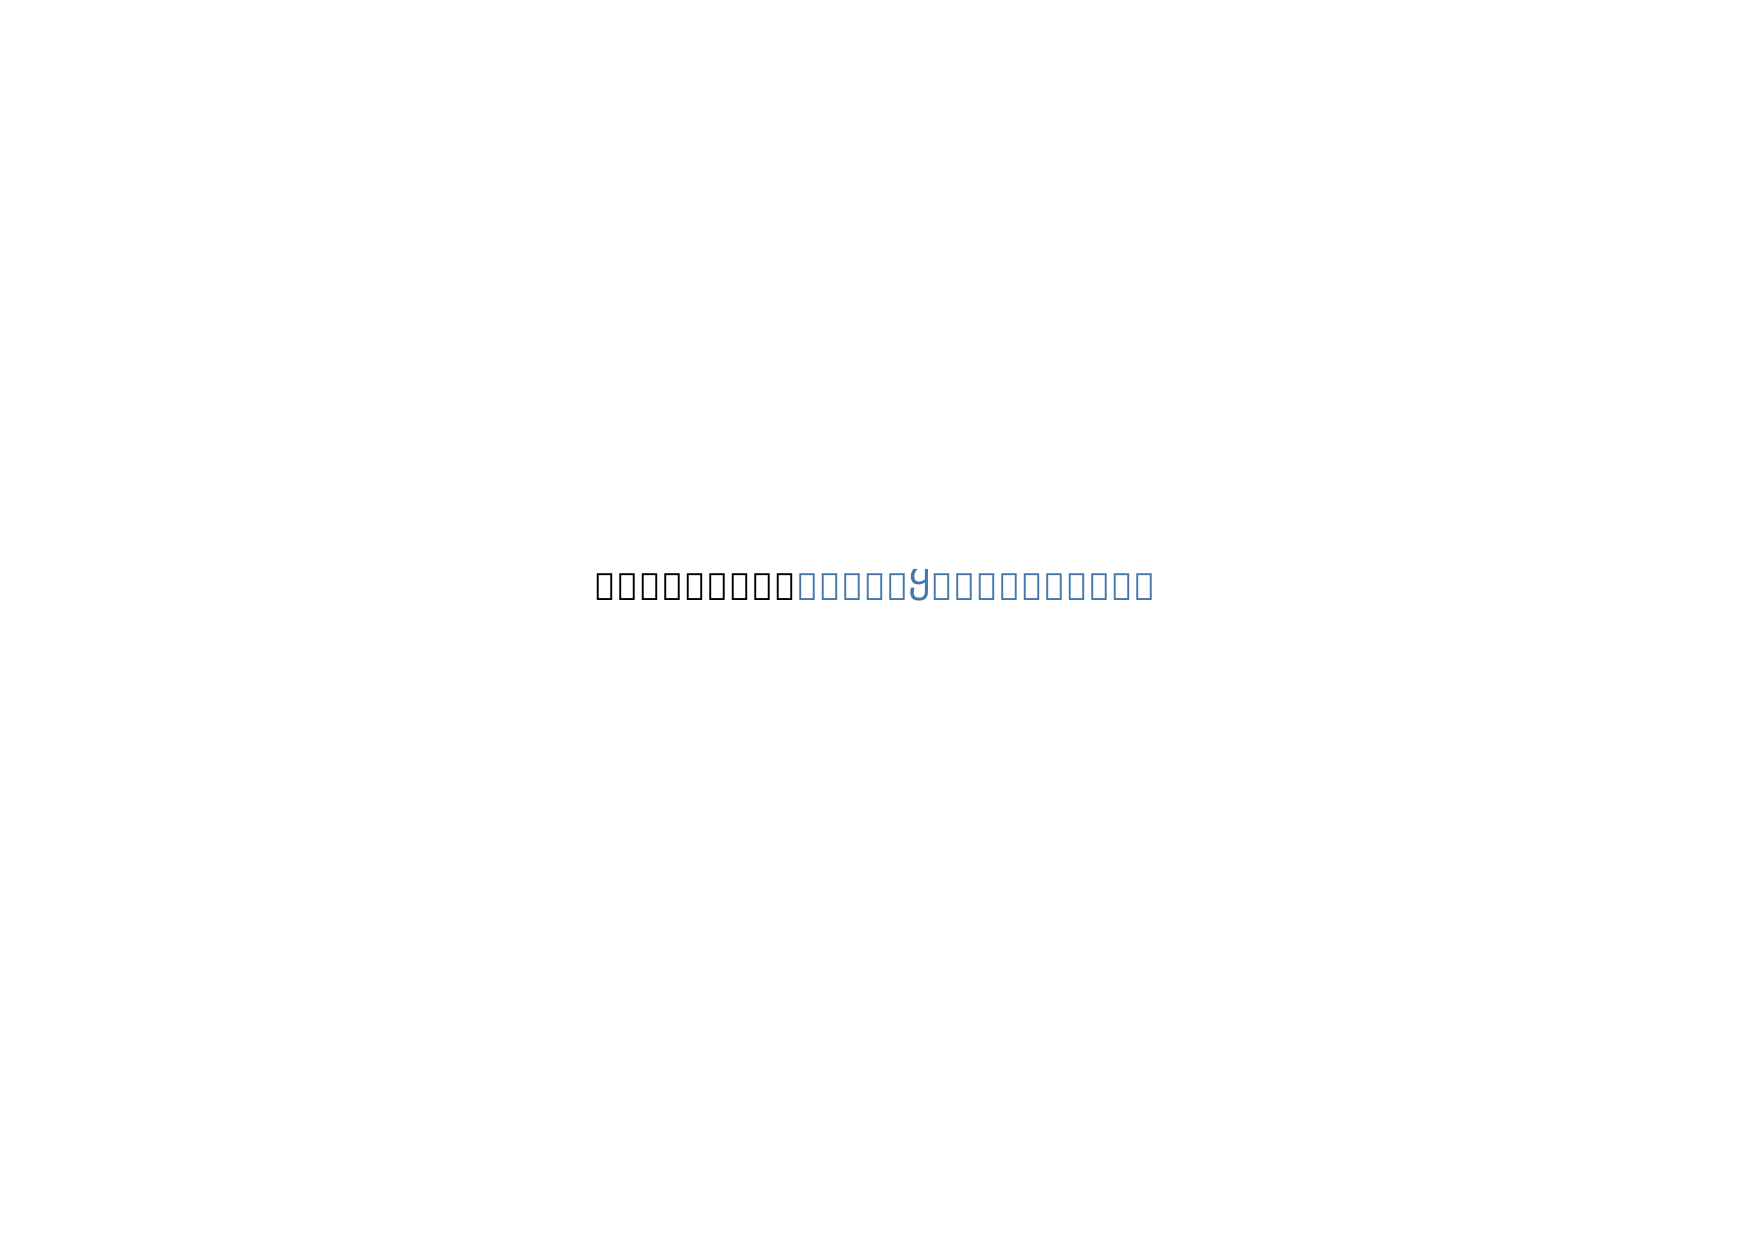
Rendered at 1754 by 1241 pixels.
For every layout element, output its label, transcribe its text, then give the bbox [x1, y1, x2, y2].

text_box  [578, 552, 1604, 606]
